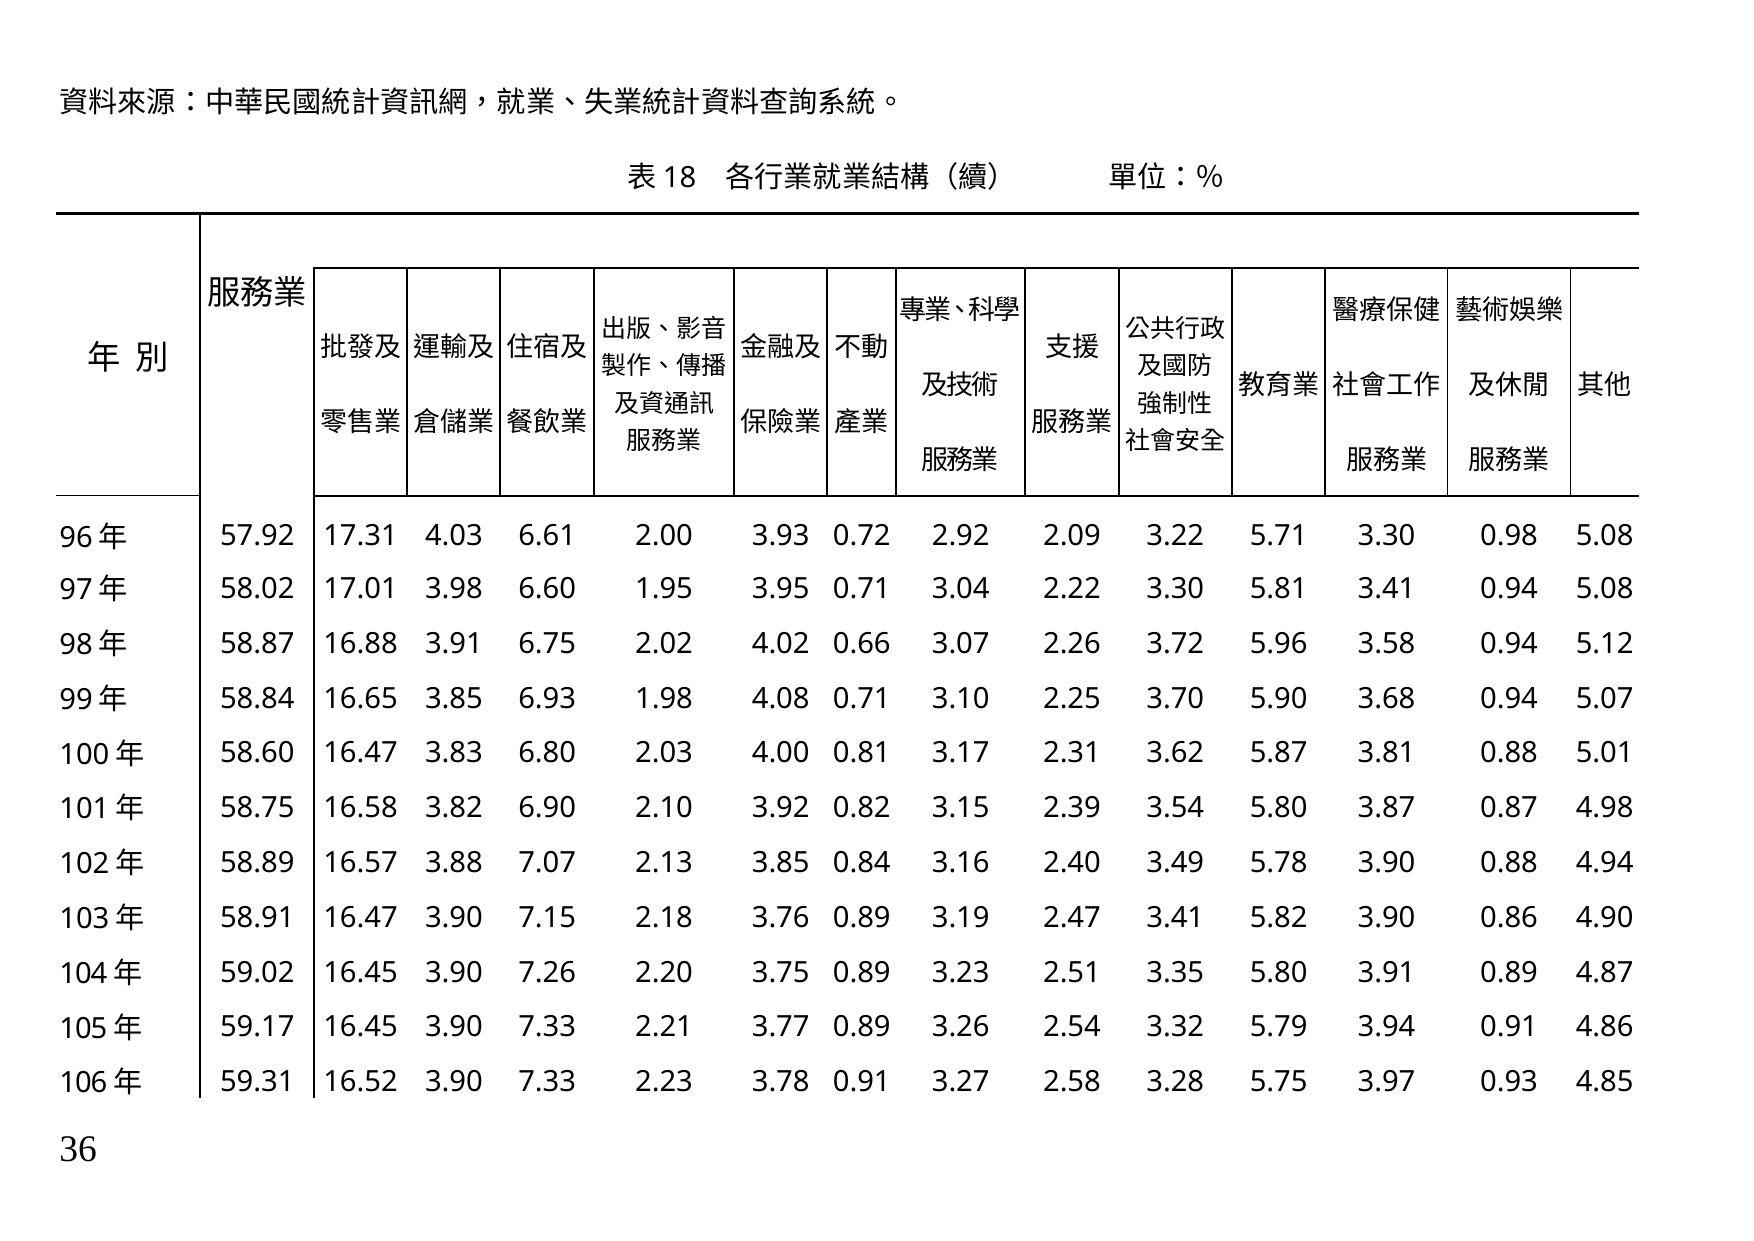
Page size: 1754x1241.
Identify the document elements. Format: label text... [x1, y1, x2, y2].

table_cell 0.91 [1448, 988, 1570, 1043]
table_cell 3.90 [1325, 824, 1448, 878]
table_cell 3.49 [1119, 824, 1232, 878]
table_cell 3.93 [734, 497, 827, 550]
table_cell 101年 [56, 769, 199, 824]
table_cell 103年 [56, 879, 199, 933]
table_cell 58.02 [201, 550, 313, 604]
table_cell 運輸及 倉儲業 [408, 269, 499, 495]
table_cell 2.03 [594, 714, 734, 769]
table_header 年 別 [56, 215, 199, 495]
table_cell 5.80 [1232, 933, 1325, 988]
table_cell 3.85 [407, 659, 500, 714]
table_cell 4.87 [1570, 933, 1639, 988]
table_cell 3.62 [1119, 714, 1232, 769]
table_cell 106年 [56, 1043, 199, 1098]
table_cell 16.47 [315, 714, 407, 769]
table_cell 0.89 [1448, 933, 1570, 988]
table_cell 7.15 [500, 879, 594, 933]
table_cell 3.07 [896, 605, 1025, 659]
table_cell 3.94 [1325, 988, 1448, 1043]
table_cell 5.08 [1570, 550, 1639, 604]
table_cell 3.54 [1119, 769, 1232, 824]
table_cell 2.18 [594, 879, 734, 933]
table_cell 5.79 [1232, 988, 1325, 1043]
table_cell 4.85 [1570, 1043, 1639, 1098]
table_cell 2.47 [1025, 879, 1118, 933]
table_cell 96年 [56, 496, 199, 550]
table_cell 3.82 [407, 769, 500, 824]
table_cell 2.58 [1025, 1043, 1118, 1098]
table_cell 0.72 [827, 497, 896, 550]
table_cell 出版、影音 製作、傳播 及資通訊 服務業 [595, 269, 733, 495]
table_cell 102年 [56, 824, 199, 878]
table_cell 59.02 [201, 933, 313, 988]
table_cell 4.86 [1570, 988, 1639, 1043]
table_cell 16.45 [315, 988, 407, 1043]
subtitle 表18 各行業就業結構（續） 單位：％ [59, 137, 1636, 212]
table_cell 2.02 [594, 605, 734, 659]
table_cell 104年 [56, 933, 199, 988]
table_cell 0.71 [827, 659, 896, 714]
table_cell 59.31 [201, 1043, 313, 1098]
table_cell 3.28 [1119, 1043, 1232, 1098]
table_cell 2.51 [1025, 933, 1118, 988]
table_cell 5.75 [1232, 1043, 1325, 1098]
table_cell 0.91 [827, 1043, 896, 1098]
table_cell 6.80 [500, 714, 594, 769]
table_cell 其他 [1571, 269, 1639, 495]
table_cell 2.26 [1025, 605, 1118, 659]
table_cell 2.00 [594, 497, 734, 550]
table_cell 58.87 [201, 605, 313, 659]
table_cell 3.88 [407, 824, 500, 878]
table_cell 2.92 [896, 497, 1025, 550]
table_cell 58.89 [201, 824, 313, 878]
table_cell 4.94 [1570, 824, 1639, 878]
table_cell 3.19 [896, 879, 1025, 933]
table_cell 3.26 [896, 988, 1025, 1043]
table_header 服務業 [201, 215, 314, 495]
table_cell 4.90 [1570, 879, 1639, 933]
table_cell 16.45 [315, 933, 407, 988]
table_cell 6.60 [500, 550, 594, 604]
table_cell 4.00 [734, 714, 827, 769]
table_cell 不動 產業 [828, 269, 895, 495]
table_cell 0.82 [827, 769, 896, 824]
table_cell 0.98 [1448, 497, 1570, 550]
table_cell 3.35 [1119, 933, 1232, 988]
table_cell 16.57 [315, 824, 407, 878]
table_cell 7.33 [500, 988, 594, 1043]
table_cell 0.94 [1448, 659, 1570, 714]
table_cell 2.39 [1025, 769, 1118, 824]
table_cell 2.23 [594, 1043, 734, 1098]
table_cell 5.01 [1570, 714, 1639, 769]
table_cell 98年 [56, 605, 199, 659]
table_cell 3.78 [734, 1043, 827, 1098]
table_cell 0.71 [827, 550, 896, 604]
table_cell 5.96 [1232, 605, 1325, 659]
table_cell 0.86 [1448, 879, 1570, 933]
table_cell 16.88 [315, 605, 407, 659]
table_cell 1.98 [594, 659, 734, 714]
table_cell 3.81 [1325, 714, 1448, 769]
table_cell 2.09 [1025, 497, 1118, 550]
table_cell 4.08 [734, 659, 827, 714]
table_cell 3.58 [1325, 605, 1448, 659]
table_cell 3.90 [407, 879, 500, 933]
table_cell 3.98 [407, 550, 500, 604]
table_cell 藝術娛樂 及休閒 服務業 [1448, 269, 1570, 495]
table_cell 5.90 [1232, 659, 1325, 714]
table_cell 0.89 [827, 933, 896, 988]
table_cell 3.91 [1325, 933, 1448, 988]
table_cell 2.20 [594, 933, 734, 988]
table_cell 3.90 [1325, 879, 1448, 933]
table_cell 99年 [56, 659, 199, 714]
table_cell 16.58 [315, 769, 407, 824]
table_cell 4.98 [1570, 769, 1639, 824]
table_cell 0.88 [1448, 824, 1570, 878]
table_header [314, 215, 1639, 267]
table_cell 0.88 [1448, 714, 1570, 769]
table_cell 3.23 [896, 933, 1025, 988]
table_cell 57.92 [201, 495, 313, 550]
table_cell 3.95 [734, 550, 827, 604]
table_cell 7.26 [500, 933, 594, 988]
table_cell 59.17 [201, 988, 313, 1043]
table_cell 3.15 [896, 769, 1025, 824]
table_cell 3.32 [1119, 988, 1232, 1043]
table_cell 2.10 [594, 769, 734, 824]
table_cell 5.82 [1232, 879, 1325, 933]
table_cell 醫療保健 社會工作 服務業 [1326, 269, 1447, 495]
table_cell 3.27 [896, 1043, 1025, 1098]
table_cell 105年 [56, 988, 199, 1043]
table_cell 5.08 [1570, 497, 1639, 550]
table_cell 住宿及 餐飲業 [501, 269, 593, 495]
table_cell 2.40 [1025, 824, 1118, 878]
table_cell 5.80 [1232, 769, 1325, 824]
table_cell 17.31 [315, 497, 407, 550]
table_cell 3.04 [896, 550, 1025, 604]
table_cell 3.87 [1325, 769, 1448, 824]
table_cell 7.07 [500, 824, 594, 878]
table_cell 4.02 [734, 605, 827, 659]
table_cell 0.66 [827, 605, 896, 659]
table_cell 支援 服務業 [1026, 269, 1118, 495]
table_cell 3.83 [407, 714, 500, 769]
table_cell 2.22 [1025, 550, 1118, 604]
table_cell 3.92 [734, 769, 827, 824]
table_cell 16.65 [315, 659, 407, 714]
table_cell 3.70 [1119, 659, 1232, 714]
table_cell 3.76 [734, 879, 827, 933]
table_cell 97年 [56, 550, 199, 604]
table_cell 3.17 [896, 714, 1025, 769]
table_cell 3.10 [896, 659, 1025, 714]
text 資料來源：中華民國統計資訊網，就業、失業統計資料查詢系統。 [59, 62, 1636, 137]
table_cell 5.12 [1570, 605, 1639, 659]
table_cell 批發及 零售業 [315, 269, 406, 495]
table_cell 0.94 [1448, 605, 1570, 659]
table_cell 0.89 [827, 988, 896, 1043]
table_cell 2.25 [1025, 659, 1118, 714]
table_cell 5.07 [1570, 659, 1639, 714]
table_cell 公共行政 及國防 強制性 社會安全 [1120, 269, 1231, 495]
table_cell 0.81 [827, 714, 896, 769]
table_cell 5.81 [1232, 550, 1325, 604]
table_cell 3.16 [896, 824, 1025, 878]
table_cell 58.75 [201, 769, 313, 824]
table_cell 58.91 [201, 879, 313, 933]
table_cell 0.94 [1448, 550, 1570, 604]
table_cell 3.77 [734, 988, 827, 1043]
table_cell 3.90 [407, 1043, 500, 1098]
table_cell 6.90 [500, 769, 594, 824]
table_cell 3.72 [1119, 605, 1232, 659]
table_cell 3.91 [407, 605, 500, 659]
table_cell 2.13 [594, 824, 734, 878]
table_cell 0.87 [1448, 769, 1570, 824]
table_cell 3.97 [1325, 1043, 1448, 1098]
table_cell 100年 [56, 714, 199, 769]
table_cell 3.30 [1325, 497, 1448, 550]
table_cell 金融及 保險業 [735, 269, 826, 495]
table_cell 2.54 [1025, 988, 1118, 1043]
table_cell 4.03 [407, 497, 500, 550]
table_cell 17.01 [315, 550, 407, 604]
table_cell 0.84 [827, 824, 896, 878]
table_cell 教育業 [1233, 269, 1324, 495]
table_cell 6.75 [500, 605, 594, 659]
table_cell 16.52 [315, 1043, 407, 1098]
table_cell 6.61 [500, 497, 594, 550]
table_cell 3.90 [407, 988, 500, 1043]
table_cell 3.30 [1119, 550, 1232, 604]
table_cell 58.84 [201, 659, 313, 714]
table_cell 5.87 [1232, 714, 1325, 769]
table_cell 2.31 [1025, 714, 1118, 769]
table_cell 0.89 [827, 879, 896, 933]
table_cell 6.93 [500, 659, 594, 714]
table_cell 16.47 [315, 879, 407, 933]
table_cell 5.78 [1232, 824, 1325, 878]
table_cell 3.75 [734, 933, 827, 988]
table_cell 7.33 [500, 1043, 594, 1098]
table_cell 3.90 [407, 933, 500, 988]
table_cell 專業、科學 及技術 服務業 [897, 269, 1024, 495]
table_cell 3.85 [734, 824, 827, 878]
table_cell 3.41 [1119, 879, 1232, 933]
table_cell 3.22 [1119, 497, 1232, 550]
table_cell 1.95 [594, 550, 734, 604]
table_cell 2.21 [594, 988, 734, 1043]
table_cell 5.71 [1232, 497, 1325, 550]
table_cell 3.41 [1325, 550, 1448, 604]
table_cell 58.60 [201, 714, 313, 769]
table_cell 0.93 [1448, 1043, 1570, 1098]
table_cell 3.68 [1325, 659, 1448, 714]
